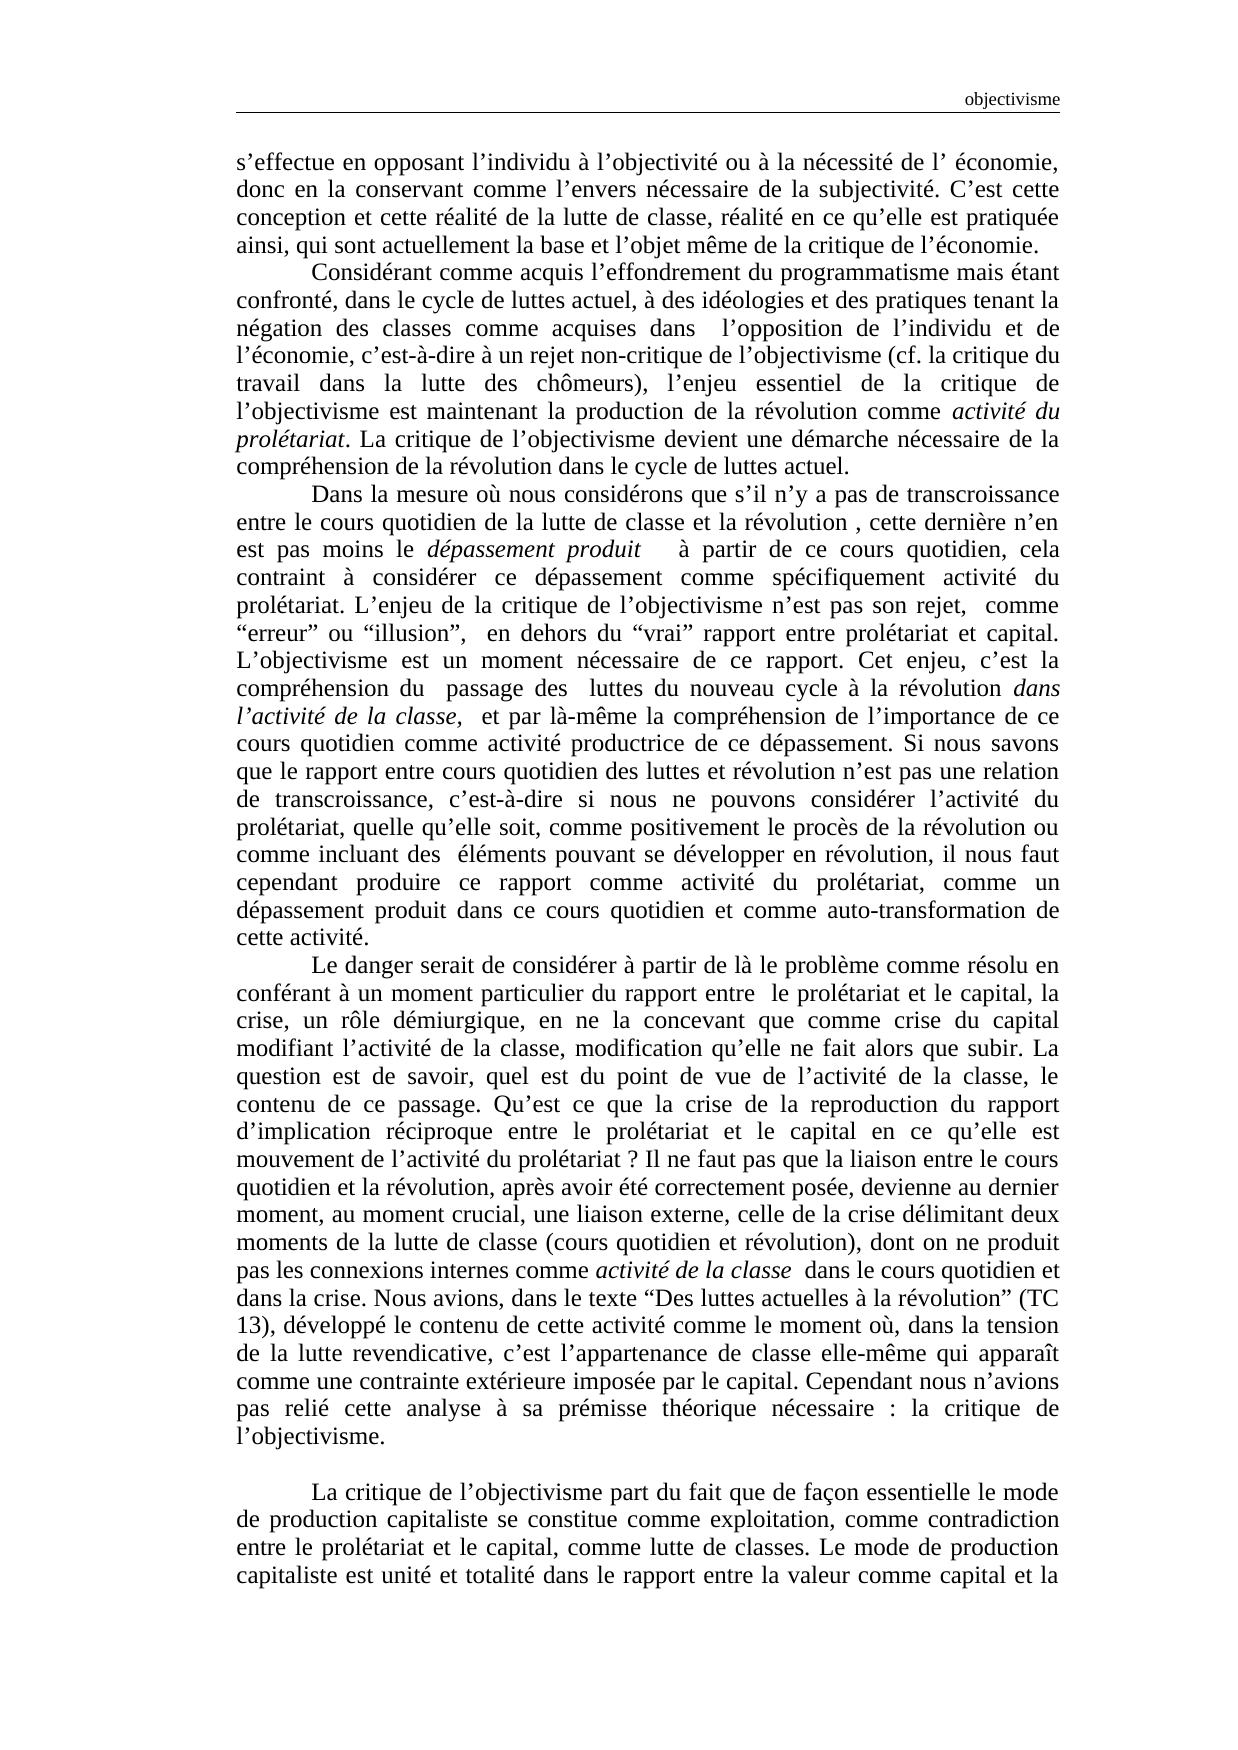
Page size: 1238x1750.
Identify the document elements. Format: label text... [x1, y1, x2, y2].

text s’effectue en opposant l’individu à l’objectivité ou à la nécessité de l’ économie, donc en la conservant comme l’envers nécessaire de la subjectivité. C’est cette conception et cette réalité de la lutte de classe, réalité en ce qu’elle est pratiquée ainsi, qui sont actuellement la base et l’objet même de la critique de l’économie. [236, 148, 1060, 258]
text Le danger serait de considérer à partir de là le problème comme résolu en conférant à un moment particulier du rapport entre le prolétariat et le capital, la crise, un rôle démiurgique, en ne la concevant que comme crise du capital modifiant l’activité de la classe, modification qu’elle ne fait alors que subir. La question est de savoir, quel est du point de vue de l’activité de la classe, le contenu de ce passage. Qu’est ce que la crise de la reproduction du rapport d’implication réciproque entre le prolétariat et le capital en ce qu’elle est mouvement de l’activité du prolétariat ? Il ne faut pas que la liaison entre le cours quotidien et la révolution, après avoir été correctement posée, devienne au dernier moment, au moment crucial, une liaison externe, celle de la crise délimitant deux moments de la lutte de classe (cours quotidien et révolution), dont on ne produit pas les connexions internes comme activité de la classe dans le cours quotidien et dans la crise. Nous avions, dans le texte “Des luttes actuelles à la révolution” (TC 13), développé le contenu de cette activité comme le moment où, dans la tension de la lutte revendicative, c’est l’appartenance de classe elle-même qui apparaît comme une contrainte extérieure imposée par le capital. Cependant nous n’avions pas relié cette analyse à sa prémisse théorique nécessaire : la critique de l’objectivisme. [236, 951, 1060, 1450]
text Dans la mesure où nous considérons que s’il n’y a pas de transcroissance entre le cours quotidien de la lutte de classe et la révolution , cette dernière n’en est pas moins le dépassement produit à partir de ce cours quotidien, cela contraint à considérer ce dépassement comme spécifiquement activité du prolétariat. L’enjeu de la critique de l’objectivisme n’est pas son rejet, comme “erreur” ou “illusion”, en dehors du “vrai” rapport entre prolétariat et capital. L’objectivisme est un moment nécessaire de ce rapport. Cet enjeu, c’est la compréhension du passage des luttes du nouveau cycle à la révolution dans l’activité de la classe, et par là-même la compréhension de l’importance de ce cours quotidien comme activité productrice de ce dépassement. Si nous savons que le rapport entre cours quotidien des luttes et révolution n’est pas une relation de transcroissance, c’est-à-dire si nous ne pouvons considérer l’activité du prolétariat, quelle qu’elle soit, comme positivement le procès de la révolution ou comme incluant des éléments pouvant se développer en révolution, il nous faut cependant produire ce rapport comme activité du prolétariat, comme un dépassement produit dans ce cours quotidien et comme auto-transformation de cette activité. [236, 480, 1060, 951]
text Considérant comme acquis l’effondrement du programmatisme mais étant confronté, dans le cycle de luttes actuel, à des idéologies et des pratiques tenant la négation des classes comme acquises dans l’opposition de l’individu et de l’économie, c’est-à-dire à un rejet non-critique de l’objectivisme (cf. la critique du travail dans la lutte des chômeurs), l’enjeu essentiel de la critique de l’objectivisme est maintenant la production de la révolution comme activité du prolétariat. La critique de l’objectivisme devient une démarche nécessaire de la compréhension de la révolution dans le cycle de luttes actuel. [236, 258, 1060, 480]
text La critique de l’objectivisme part du fait que de façon essentielle le mode de production capitaliste se constitue comme exploitation, comme contradiction entre le prolétariat et le capital, comme lutte de classes. Le mode de production capitaliste est unité et totalité dans le rapport entre la valeur comme capital et la [236, 1478, 1060, 1588]
